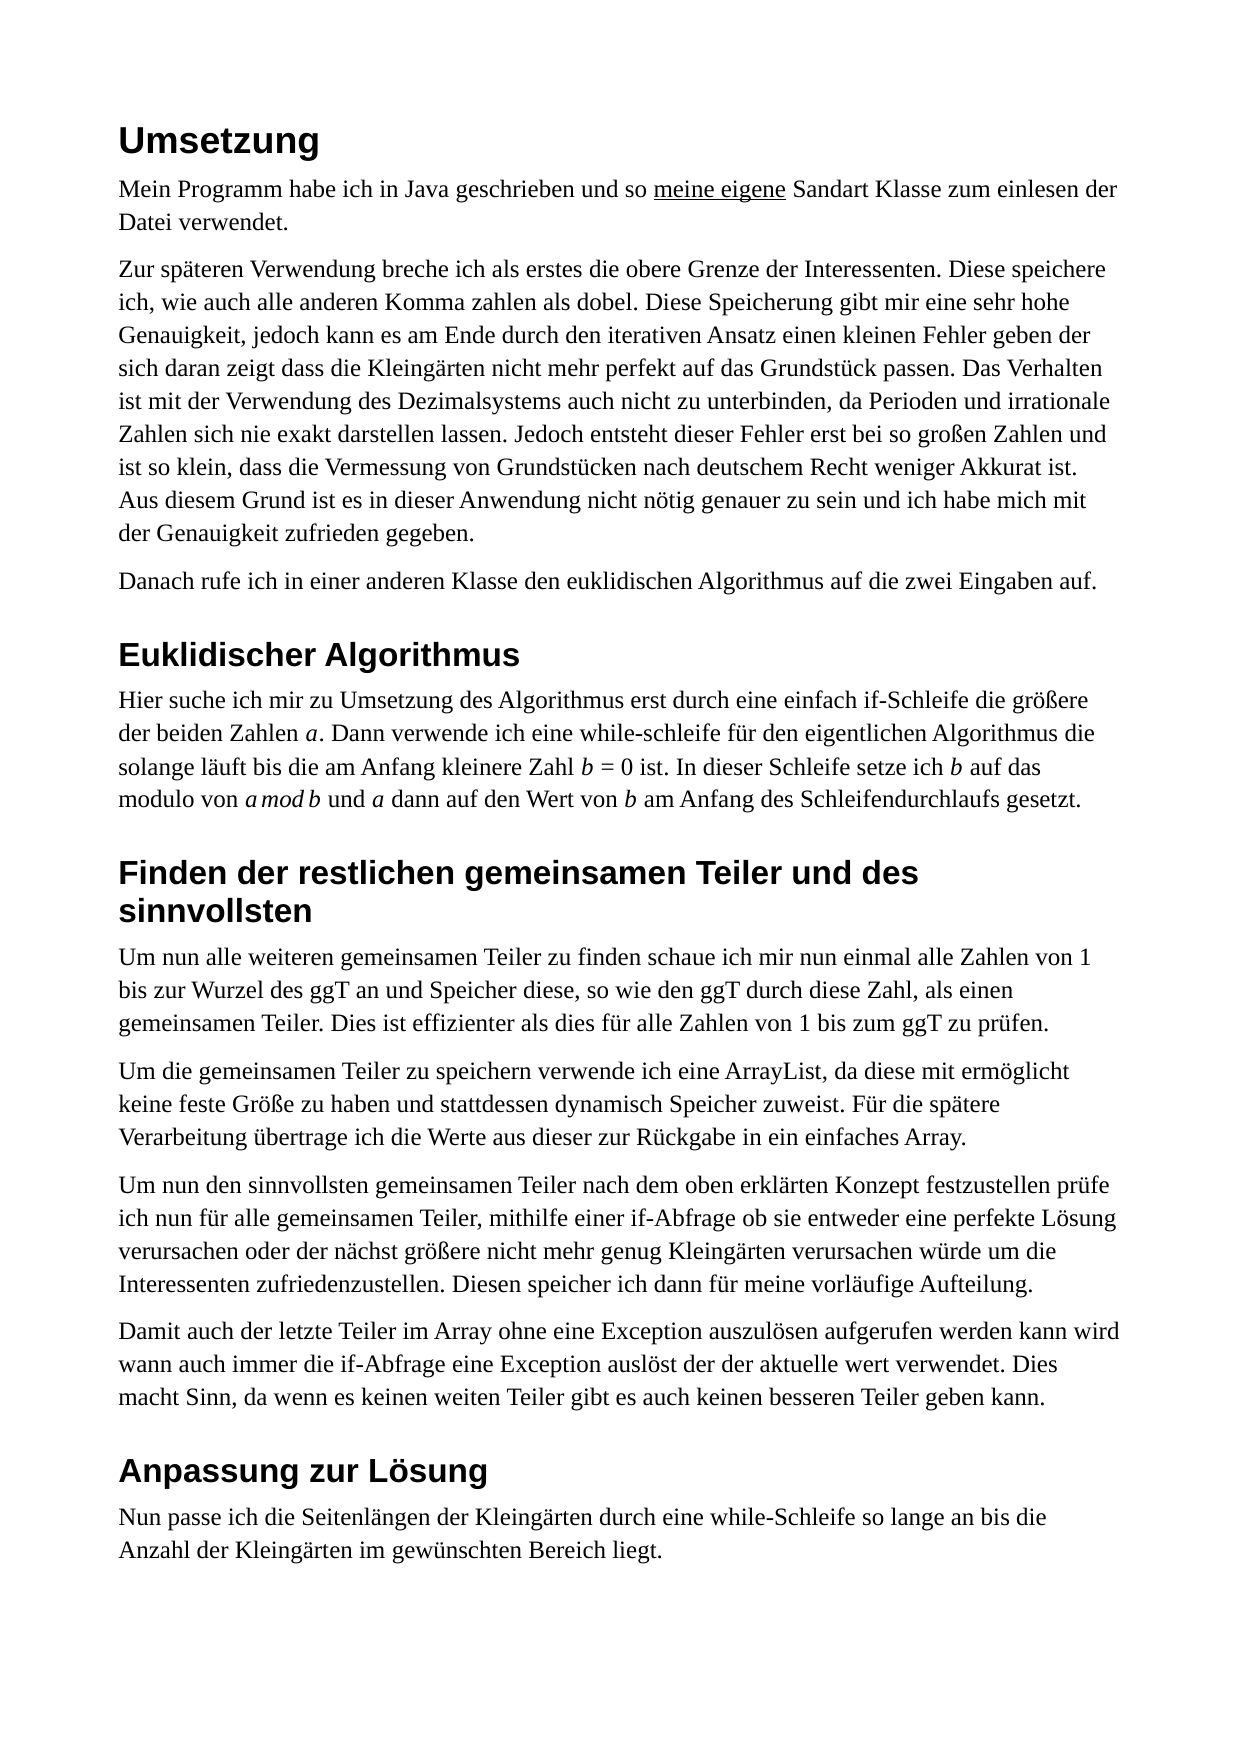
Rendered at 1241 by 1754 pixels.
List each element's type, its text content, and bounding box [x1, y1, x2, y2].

text Danach rufe ich in einer anderen Klasse den euklidischen Algorithmus auf die zwei Eingaben auf. [118, 566, 1122, 595]
text Um die gemeinsamen Teiler zu speichern verwende ich eine ArrayList, da diese mit ermöglicht keine feste Größe zu haben und stattdessen dynamisch Speicher zuweist. Für die spätere Verarbeitung übertrage ich die Werte aus dieser zur Rückgabe in ein einfaches Array. [118, 1056, 1122, 1151]
text Um nun den sinnvollsten gemeinsamen Teiler nach dem oben erklärten Konzept festzustellen prüfe ich nun für alle gemeinsamen Teiler, mithilfe einer if-Abfrage ob sie entweder eine perfekte Lösung verursachen oder der nächst größere nicht mehr genug Kleingärten verursachen würde um die Interessenten zufriedenzustellen. Diesen speicher ich dann für meine vorläufige Aufteilung. [118, 1170, 1122, 1297]
subtitle Umsetzung [118, 118, 1122, 161]
subtitle Euklidischer Algorithmus [118, 634, 1122, 673]
text Zur späteren Verwendung breche ich als erstes die obere Grenze der Interessenten. Diese speichere ich, wie auch alle anderen Komma zahlen als dobel. Diese Speicherung gibt mir eine sehr hohe Genauigkeit, jedoch kann es am Ende durch den iterativen Ansatz einen kleinen Fehler geben der sich daran zeigt dass die Kleingärten nicht mehr perfekt auf das Grundstück passen. Das Verhalten ist mit der Verwendung des Dezimalsystems auch nicht zu unterbinden, da Perioden und irrationale Zahlen sich nie exakt darstellen lassen. Jedoch entsteht dieser Fehler erst bei so großen Zahlen und ist so klein, dass die Vermessung von Grundstücken nach deutschem Recht weniger Akkurat ist. Aus diesem Grund ist es in dieser Anwendung nicht nötig genauer zu sein und ich habe mich mit der Genauigkeit zufrieden gegeben. [118, 254, 1122, 547]
text Mein Programm habe ich in Java geschrieben und so meine eigene Sandart Klasse zum einlesen der Datei verwendet. [118, 174, 1122, 236]
text Nun passe ich die Seitenlängen der Kleingärten durch eine while-Schleife so lange an bis die Anzahl der Kleingärten im gewünschten Bereich liegt. [118, 1502, 1122, 1563]
text Damit auch der letzte Teiler im Array ohne eine Exception auszulösen aufgerufen werden kann wird wann auch immer die if-Abfrage eine Exception auslöst der der aktuelle wert verwendet. Dies macht Sinn, da wenn es keinen weiten Teiler gibt es auch keinen besseren Teiler geben kann. [118, 1316, 1122, 1411]
text Um nun alle weiteren gemeinsamen Teiler zu finden schaue ich mir nun einmal alle Zahlen von 1 bis zur Wurzel des ggT an und Speicher diese, so wie den ggT durch diese Zahl, als einen gemeinsamen Teiler. Dies ist effizienter als dies für alle Zahlen von 1 bis zum ggT zu prüfen. [118, 942, 1122, 1037]
subtitle Anpassung zur Lösung [118, 1451, 1122, 1489]
text Hier suche ich mir zu Umsetzung des Algorithmus erst durch eine einfach if-Schleife die größere der beiden Zahlen . Dann verwende ich eine while-schleife für den eigentlichen Algorithmus die solange läuft bis die am Anfang kleinere Zahl = 0 ist. In dieser Schleife setze ich auf das modulo von und dann auf den Wert von am Anfang des Schleifendurchlaufs gesetzt. [118, 686, 1122, 813]
subtitle Finden der restlichen gemeinsamen Teiler und des sinnvollsten [118, 853, 1122, 930]
